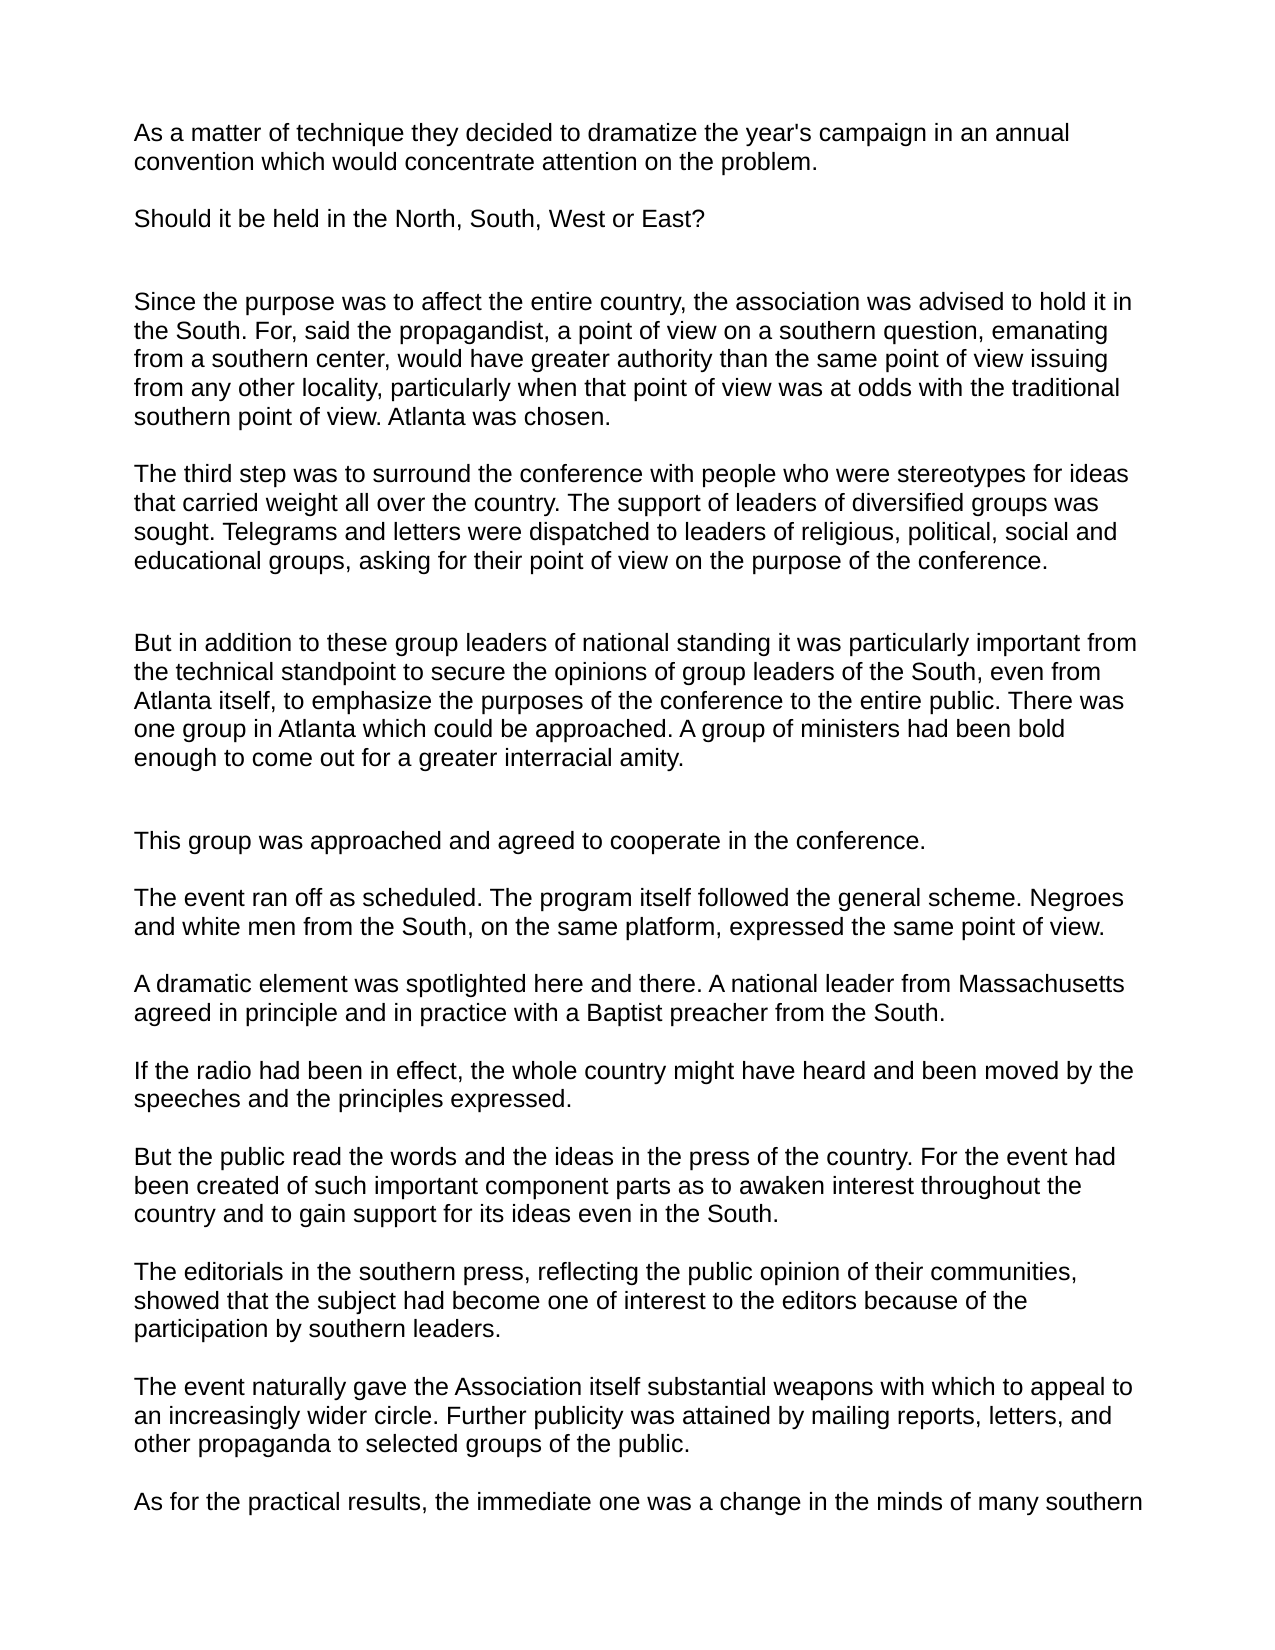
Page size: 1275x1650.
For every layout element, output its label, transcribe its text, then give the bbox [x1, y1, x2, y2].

text But in addition to these group leaders of national standing it was particularly important from the technical standpoint to secure the opinions of group leaders of the South, even from Atlanta itself, to emphasize the purposes of the conference to the entire public. There was one group in Atlanta which could be approached. A group of ministers had been bold enough to come out for a greater interracial amity. [134, 628, 1147, 772]
text Since the purpose was to affect the entire country, the association was advised to hold it in the South. For, said the propagandist, a point of view on a southern question, emanating from a southern center, would have greater authority than the same point of view issuing from any other locality, particularly when that point of view was at odds with the traditional southern point of view. Atlanta was chosen. The third step was to surround the conference with people who were stereotypes for ideas that carried weight all over the country. The support of leaders of diversified groups was sought. Telegrams and letters were dispatched to leaders of religious, political, social and educational groups, asking for their point of view on the purpose of the conference. [134, 287, 1147, 574]
text This group was approached and agreed to cooperate in the conference. The event ran off as scheduled. The program itself followed the general scheme. Negroes and white men from the South, on the same platform, expressed the same point of view. A dramatic element was spotlighted here and there. A national leader from Massachusetts agreed in principle and in practice with a Baptist preacher from the South. If the radio had been in effect, the whole country might have heard and been moved by the speeches and the principles expressed. But the public read the words and the ideas in the press of the country. For the event had been created of such important component parts as to awaken interest throughout the country and to gain support for its ideas even in the South. The editorials in the southern press, reflecting the public opinion of their communities, showed that the subject had become one of interest to the editors because of the participation by southern leaders. The event naturally gave the Association itself substantial weapons with which to appeal to an increasingly wider circle. Further publicity was attained by mailing reports, letters, and other propaganda to selected groups of the public. As for the practical results, the immediate one was a change in the minds of many southern [134, 826, 1147, 1516]
text As a matter of technique they decided to dramatize the year's campaign in an annual convention which would concentrate attention on the problem. Should it be held in the North, South, West or East? [134, 118, 1147, 233]
